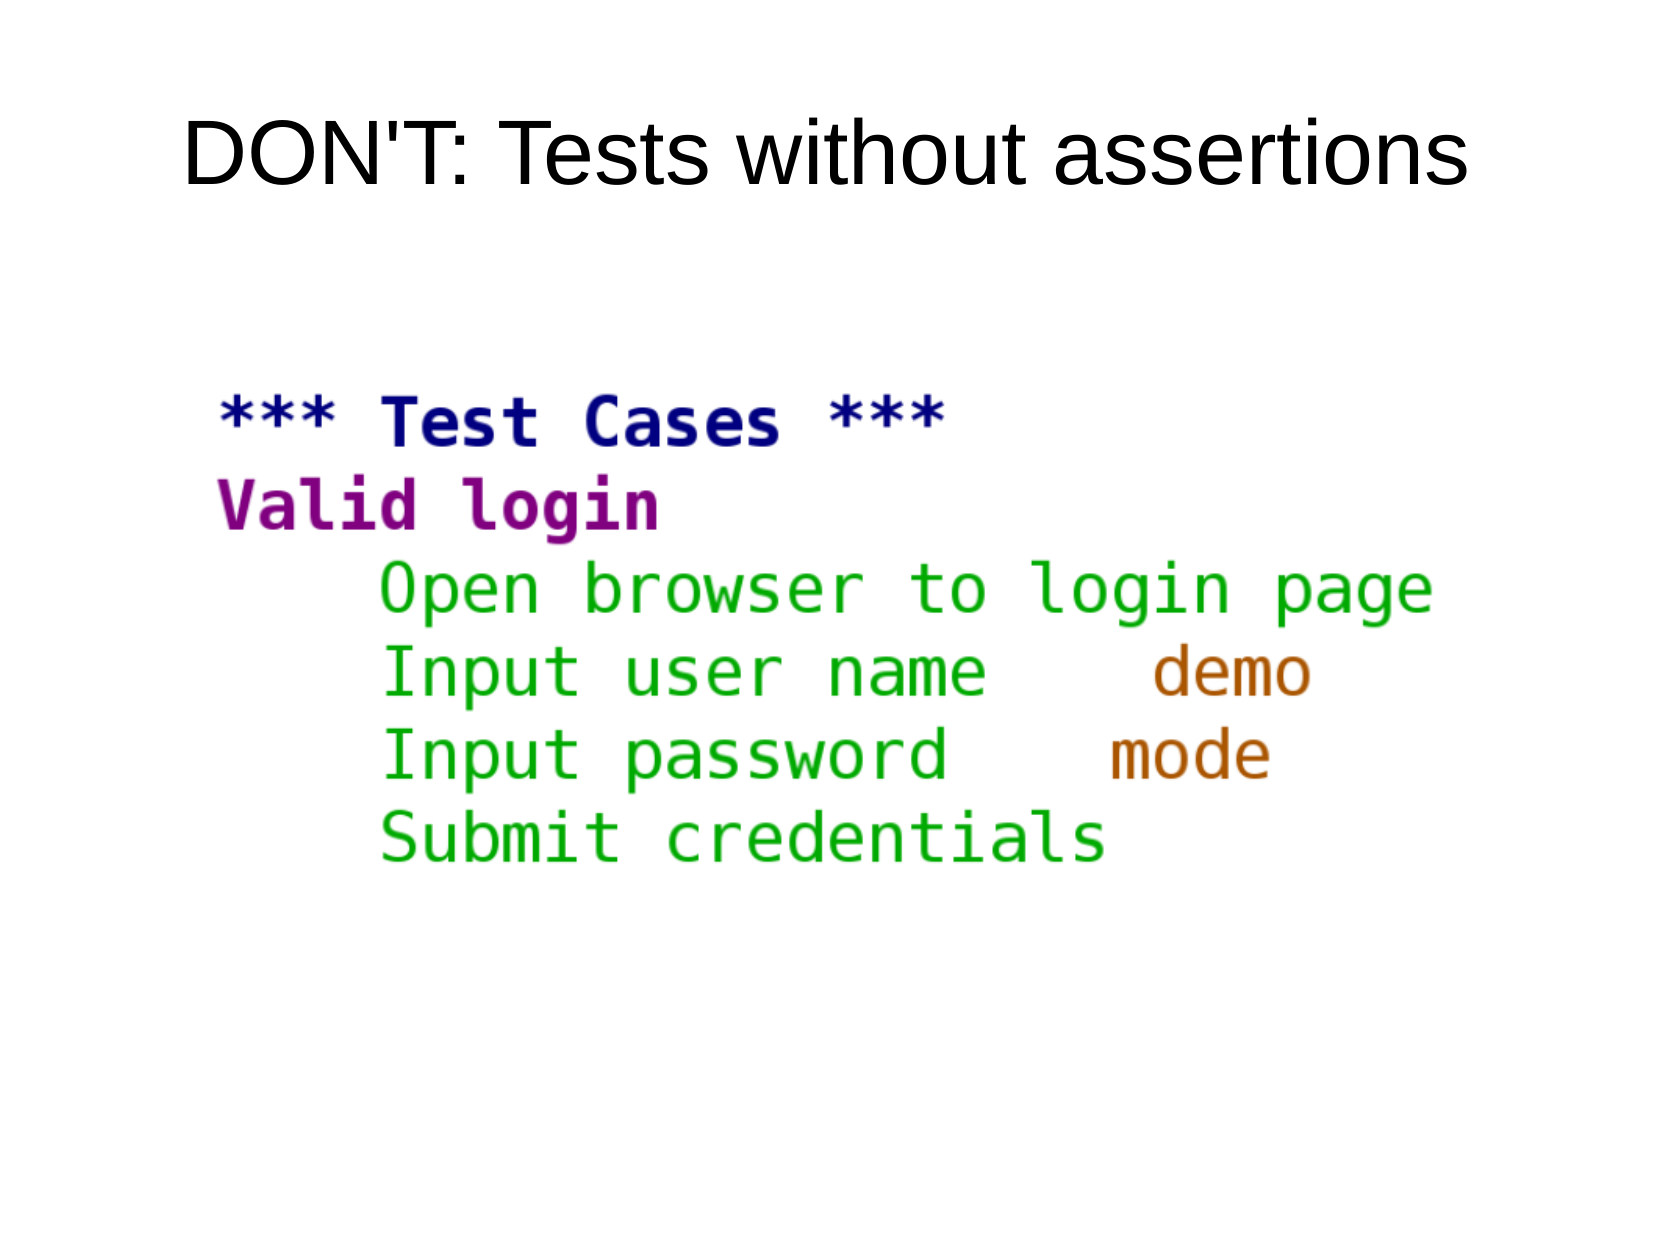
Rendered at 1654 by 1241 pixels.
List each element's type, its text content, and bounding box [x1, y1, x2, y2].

picture [200, 367, 1451, 898]
title DON'T: Tests without assertions [82, 49, 1571, 257]
